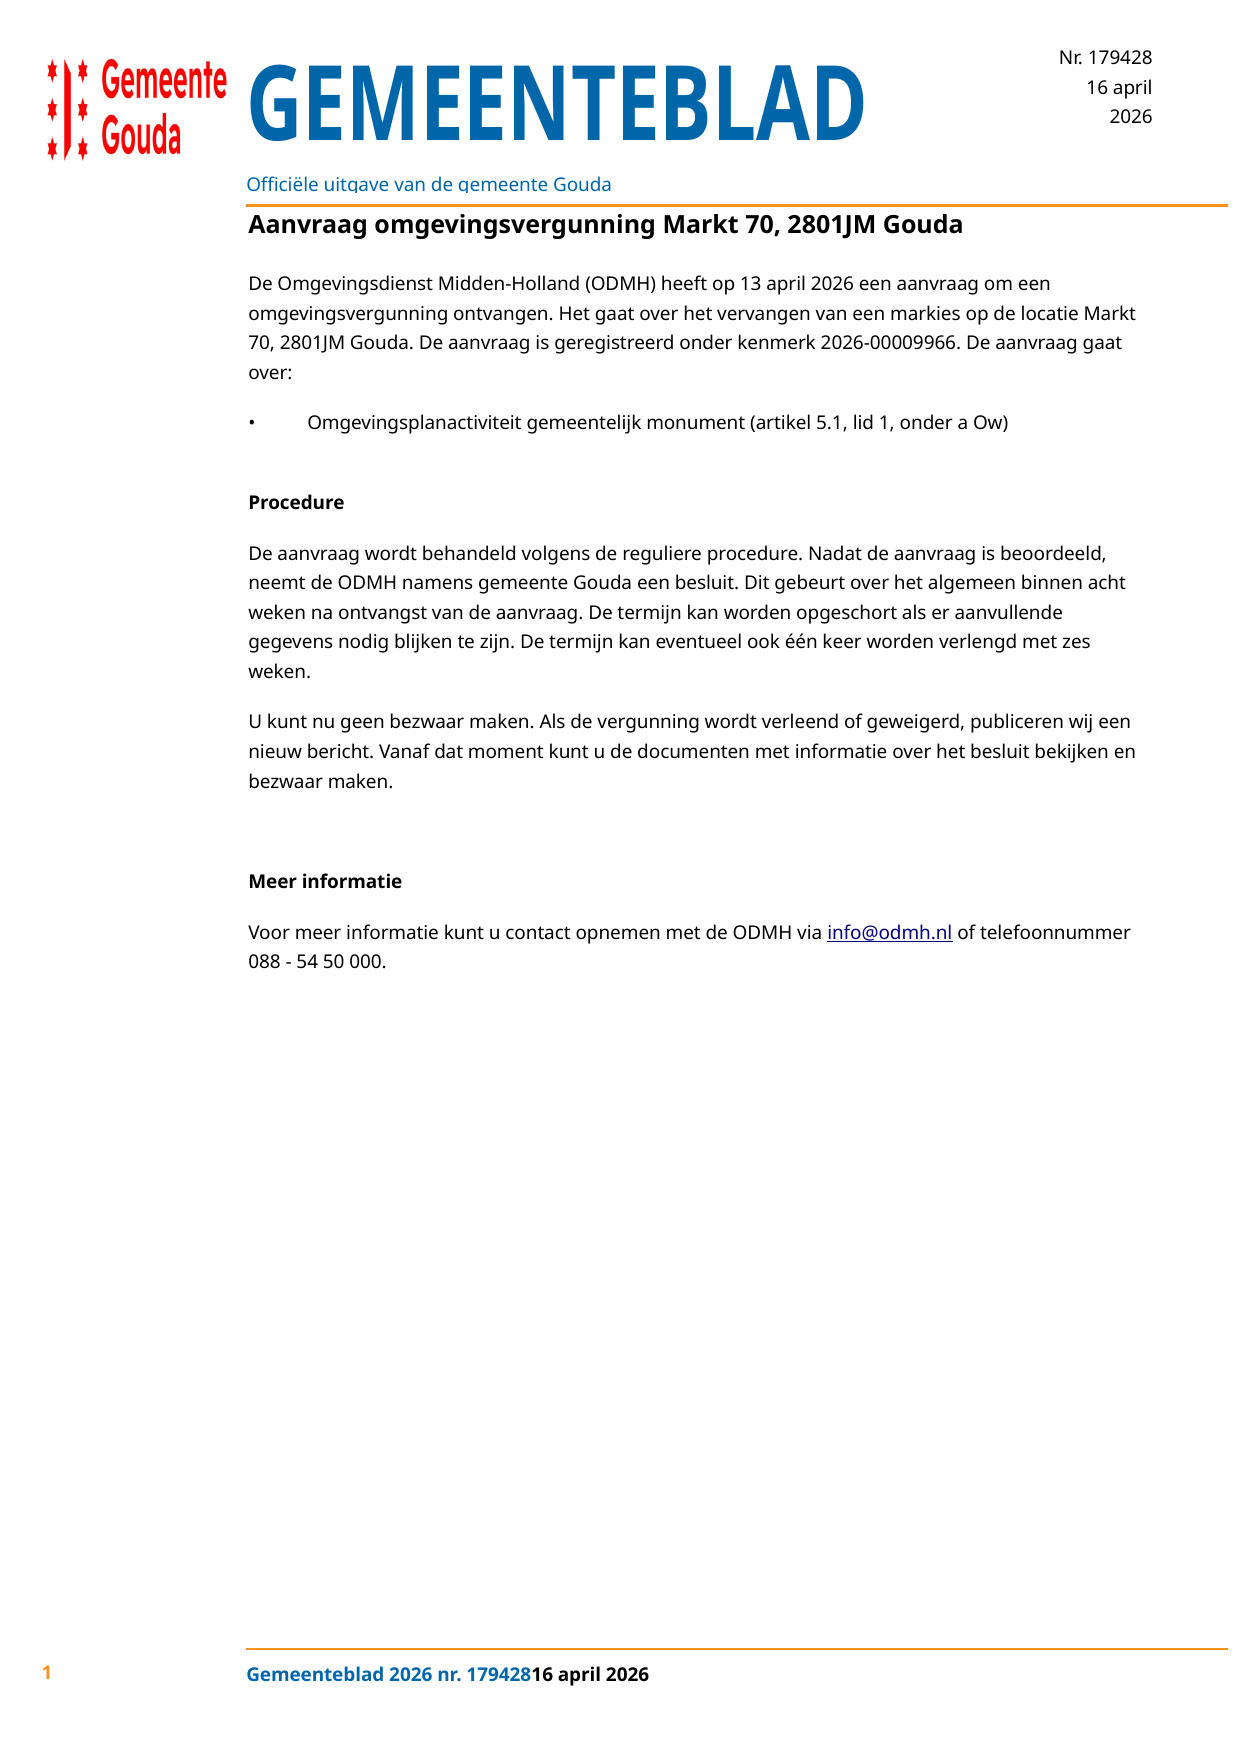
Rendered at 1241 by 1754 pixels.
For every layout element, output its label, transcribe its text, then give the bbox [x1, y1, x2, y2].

text Voor meer informatie kunt u contact opnemen met de ODMH via info@odmh.nl of telefoonnummer 088 - 54 50 000. [248, 919, 1152, 974]
text Meer informatie [248, 869, 1152, 894]
text U kunt nu geen bezwaar maken. Als de vergunning wordt verleend of geweigerd, publiceren wij een nieuw bericht. Vanaf dat moment kunt u de documenten met informatie over het besluit bekijken en bezwaar maken. [248, 709, 1152, 793]
picture [41, 47, 231, 172]
text De Omgevingsdienst Midden-Holland (ODMH) heeft op 13 april 2026 een aanvraag om een omgevingsvergunning ontvangen. Het gaat over het vervangen van een markies op de locatie Markt 70, 2801JM Gouda. De aanvraag is geregistreerd onder kenmerk 2026-00009966. De aanvraag gaat over: [248, 270, 1152, 385]
text Aanvraag omgevingsvergunning Markt 70, 2801JM Gouda [248, 207, 1152, 241]
text Procedure [248, 489, 1152, 515]
list Omgevingsplanactiviteit gemeentelijk monument (artikel 5.1, lid 1, onder a Ow) [248, 409, 1152, 435]
text De aanvraag wordt behandeld volgens de reguliere procedure. Nadat de aanvraag is beoordeeld, neemt de ODMH namens gemeente Gouda een besluit. Dit gebeurt over het algemeen binnen acht weken na ontvangst van de aanvraag. De termijn kan worden opgeschort als er aanvullende gegevens nodig blijken te zijn. De termijn kan eventueel ook één keer worden verlengd met zes weken. [248, 540, 1152, 684]
